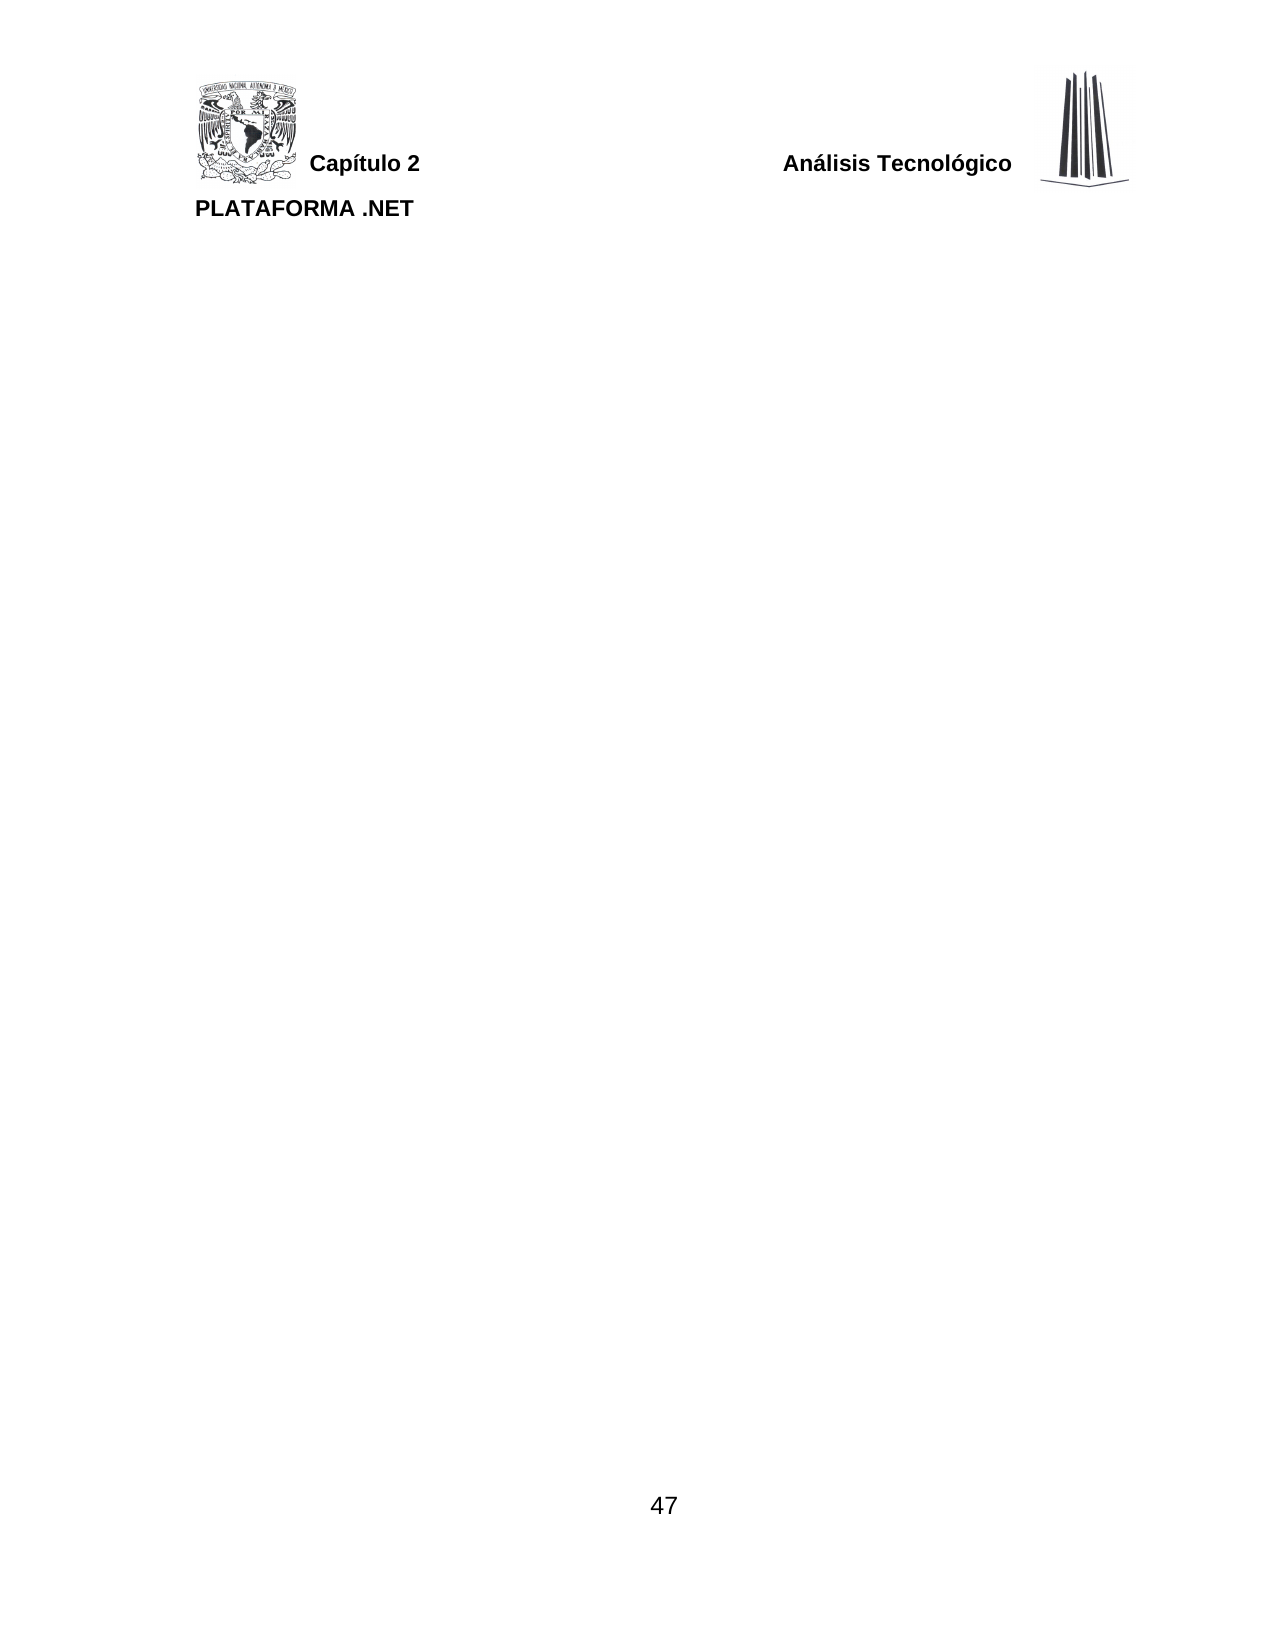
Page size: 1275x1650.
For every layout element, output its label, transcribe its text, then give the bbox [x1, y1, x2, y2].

picture [1034, 65, 1136, 193]
text PLATAFORMA .NET [195, 195, 1133, 221]
